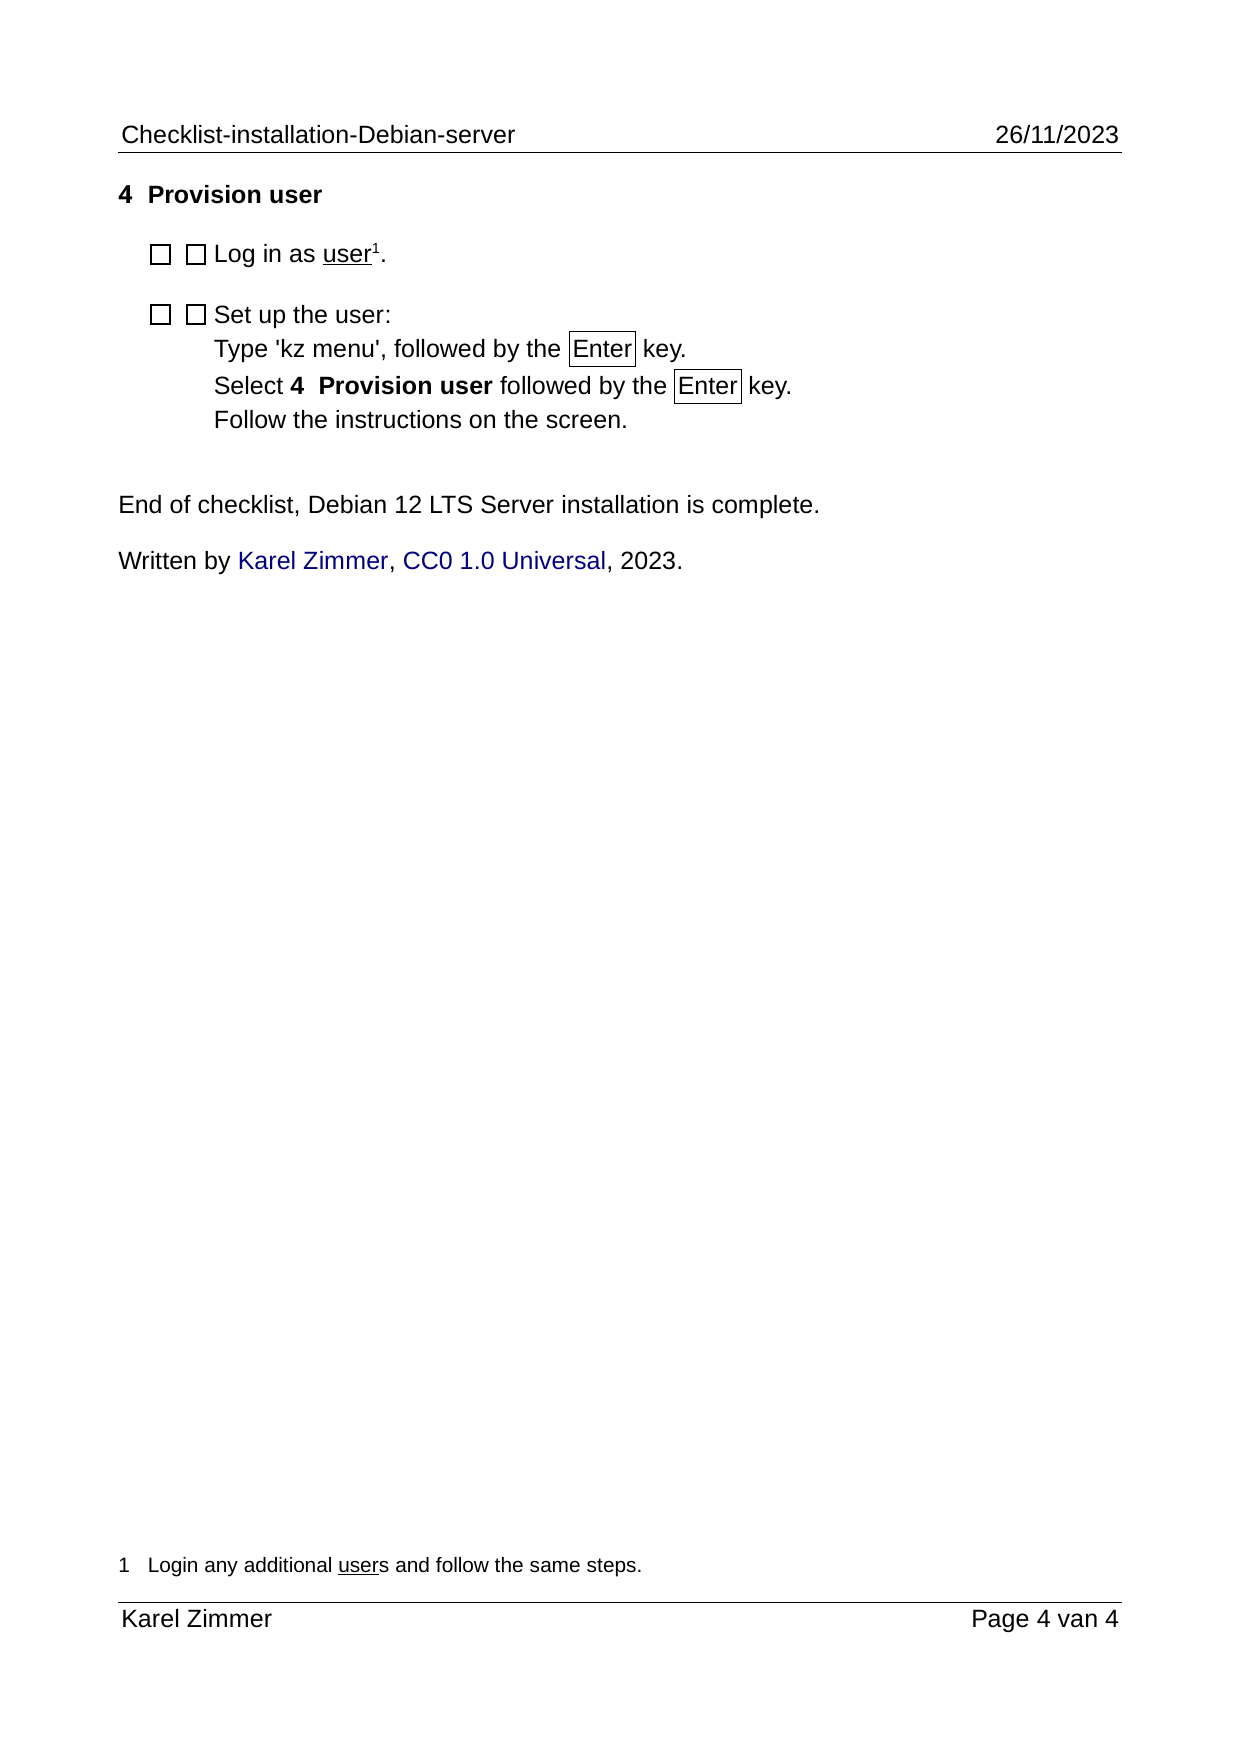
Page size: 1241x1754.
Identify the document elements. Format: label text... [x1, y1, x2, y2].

table_cell [142, 300, 177, 330]
table_header [177, 239, 213, 269]
table_cell [177, 405, 213, 435]
table_cell [142, 405, 177, 435]
table_cell [142, 368, 177, 405]
table_cell Set up the user: [213, 300, 1122, 330]
table_cell [142, 269, 177, 300]
table_header Log in as USER. [213, 239, 1122, 269]
table_cell [118, 330, 142, 367]
table_cell [118, 405, 142, 435]
table_cell [177, 269, 213, 300]
table_cell Follow the instructions on the screen. [213, 405, 1122, 435]
table_cell [118, 300, 142, 330]
table_cell Type 'kz menu', followed by the Enter key. [213, 330, 1122, 367]
table_header [118, 239, 142, 269]
table_cell [177, 368, 213, 405]
table_cell [213, 269, 1122, 300]
text End of checklist, Debian 12 LTS Server installation is complete. [118, 491, 1122, 519]
table_cell [142, 330, 177, 367]
table_cell [118, 368, 142, 405]
table_cell [177, 300, 213, 330]
table_cell [118, 269, 142, 300]
text Written by Karel Zimmer, CC0 1.0 Universal, 2023. [118, 547, 1122, 575]
table_cell [177, 330, 213, 367]
list Provision user [118, 177, 1122, 211]
table_cell Select 4 Provision user followed by the Enter key. [213, 368, 1122, 405]
table_header [142, 239, 177, 269]
